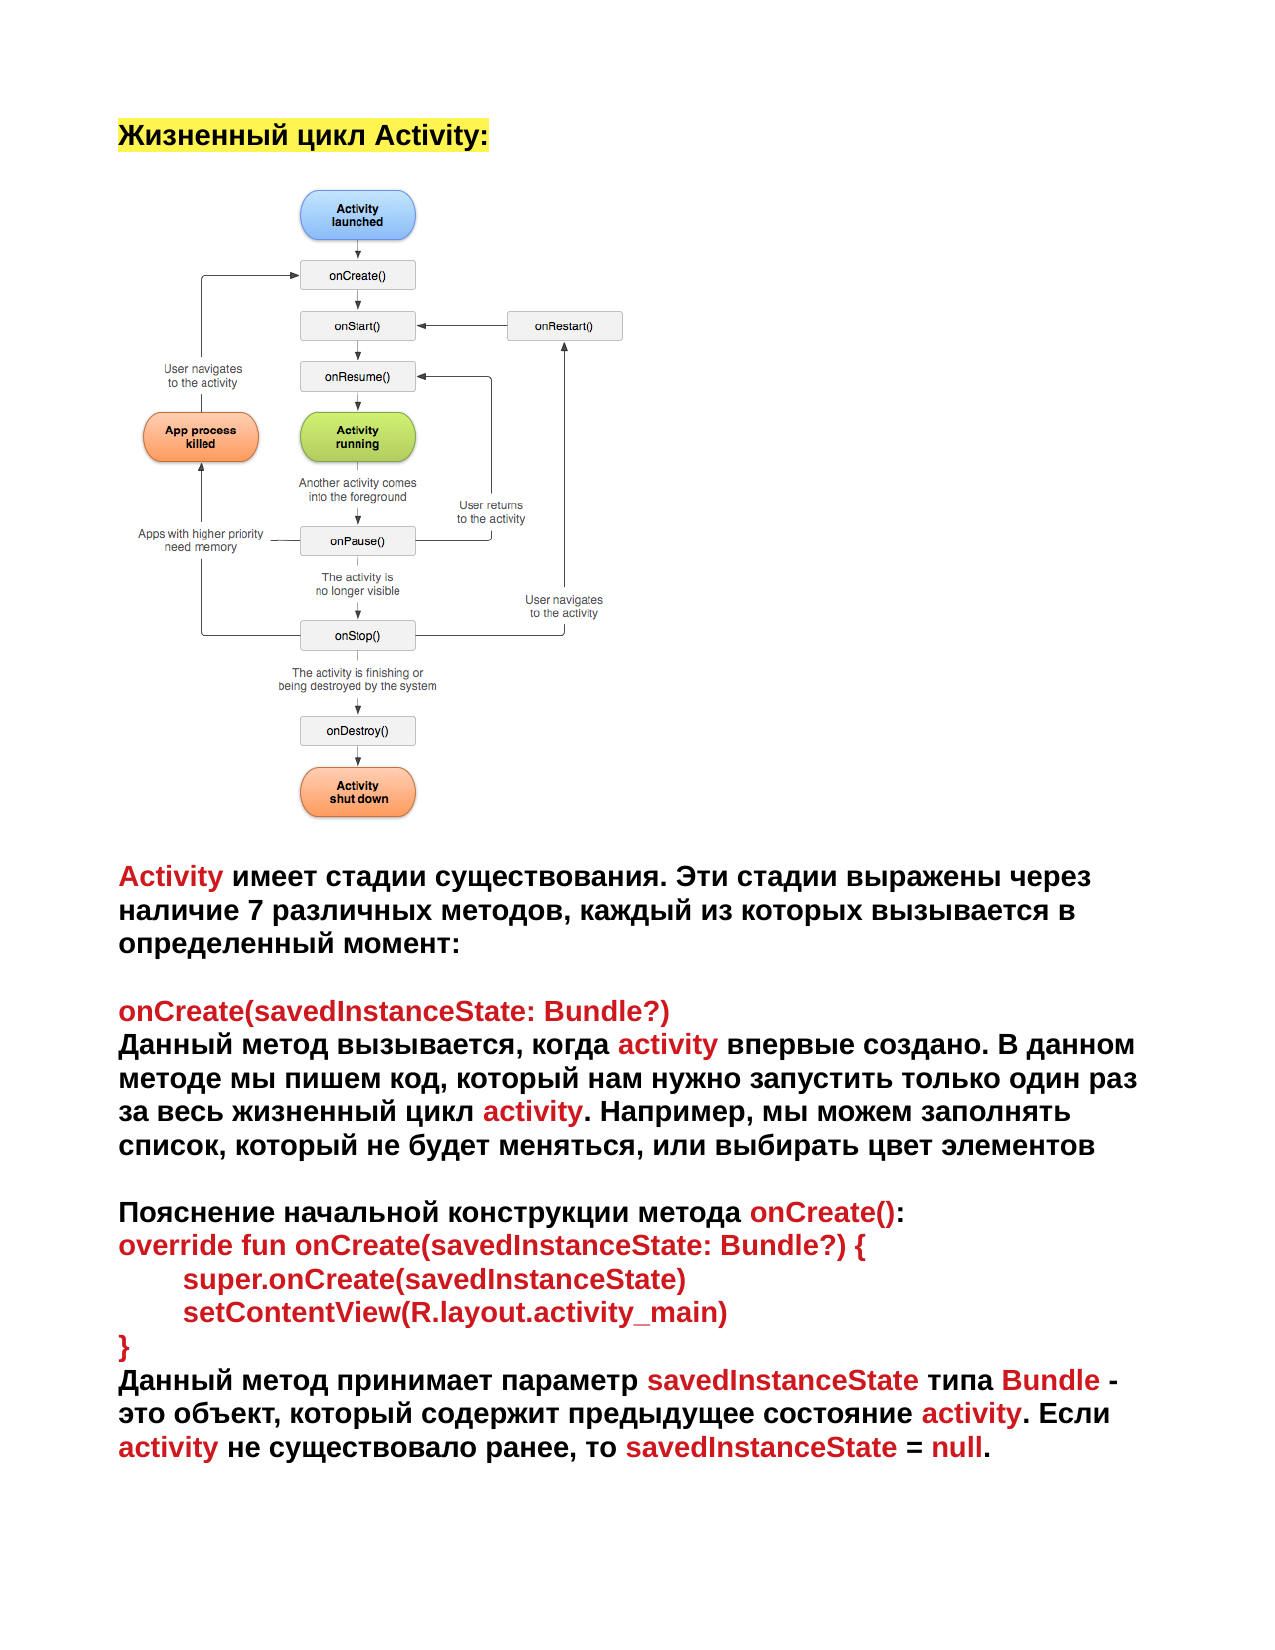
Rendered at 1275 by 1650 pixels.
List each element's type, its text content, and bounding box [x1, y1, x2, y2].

text Пояснение начальной конструкции метода onCreate(): [118, 1195, 1157, 1228]
text } [118, 1329, 1157, 1362]
text onCreate(savedInstanceState: Bundle?) [118, 993, 1157, 1027]
text override fun onCreate(savedInstanceState: Bundle?) { [118, 1228, 1157, 1262]
text Жизненный цикл Activity: [118, 118, 1157, 152]
text setContentView(R.layout.activity_main) [118, 1295, 1157, 1329]
text super.onCreate(savedInstanceState) [118, 1262, 1157, 1295]
text Данный метод вызывается, когда activity впервые создано. В данном методе мы пишем код, который нам нужно запустить только один раз за весь жизненный цикл activity. Например, мы можем заполнять список, который не будет меняться, или выбирать цвет элементов [118, 1027, 1157, 1161]
text Activity имеет стадии существования. Эти стадии выражены через наличие 7 различных методов, каждый из которых вызывается в определенный момент: [118, 859, 1157, 960]
text Данный метод принимает параметр savedInstanceState типа Bundle - это объект, который содержит предыдущее состояние activity. Если activity не существовало ранее, то savedInstanceState = null. [118, 1362, 1157, 1463]
picture [127, 181, 627, 826]
